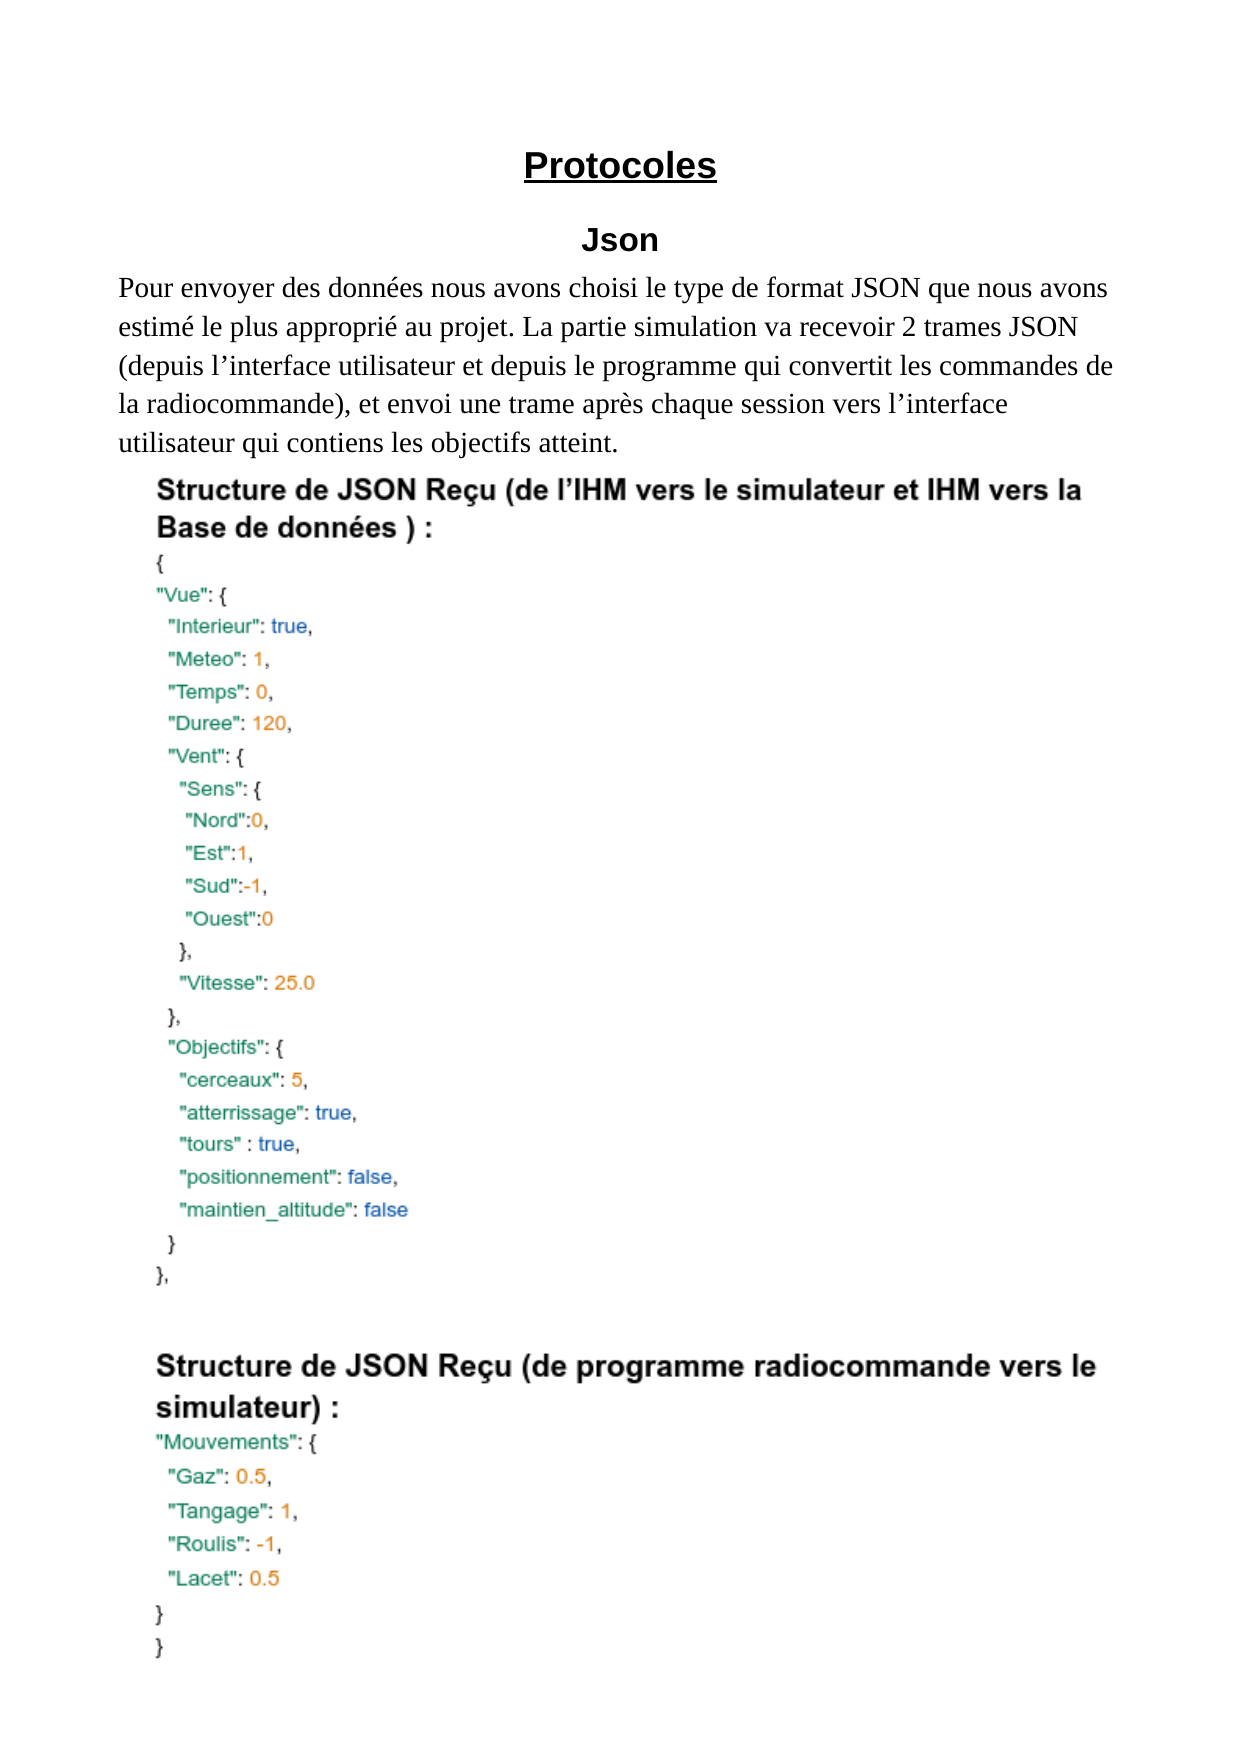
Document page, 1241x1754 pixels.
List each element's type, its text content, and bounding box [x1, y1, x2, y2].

subtitle Json [118, 219, 1122, 258]
text Pour envoyer des données nous avons choisi le type de format JSON que nous avons estimé le plus approprié au projet. La partie simulation va recevoir 2 trames JSON (depuis l’interface utilisateur et depuis le programme qui convertit les commandes de la radiocommande), et envoi une trame après chaque session vers l’interface utilisateur qui contiens les objectifs atteint. [118, 271, 1122, 458]
picture [127, 469, 1107, 1292]
subtitle Protocoles [118, 143, 1122, 186]
picture [138, 1350, 1123, 1683]
